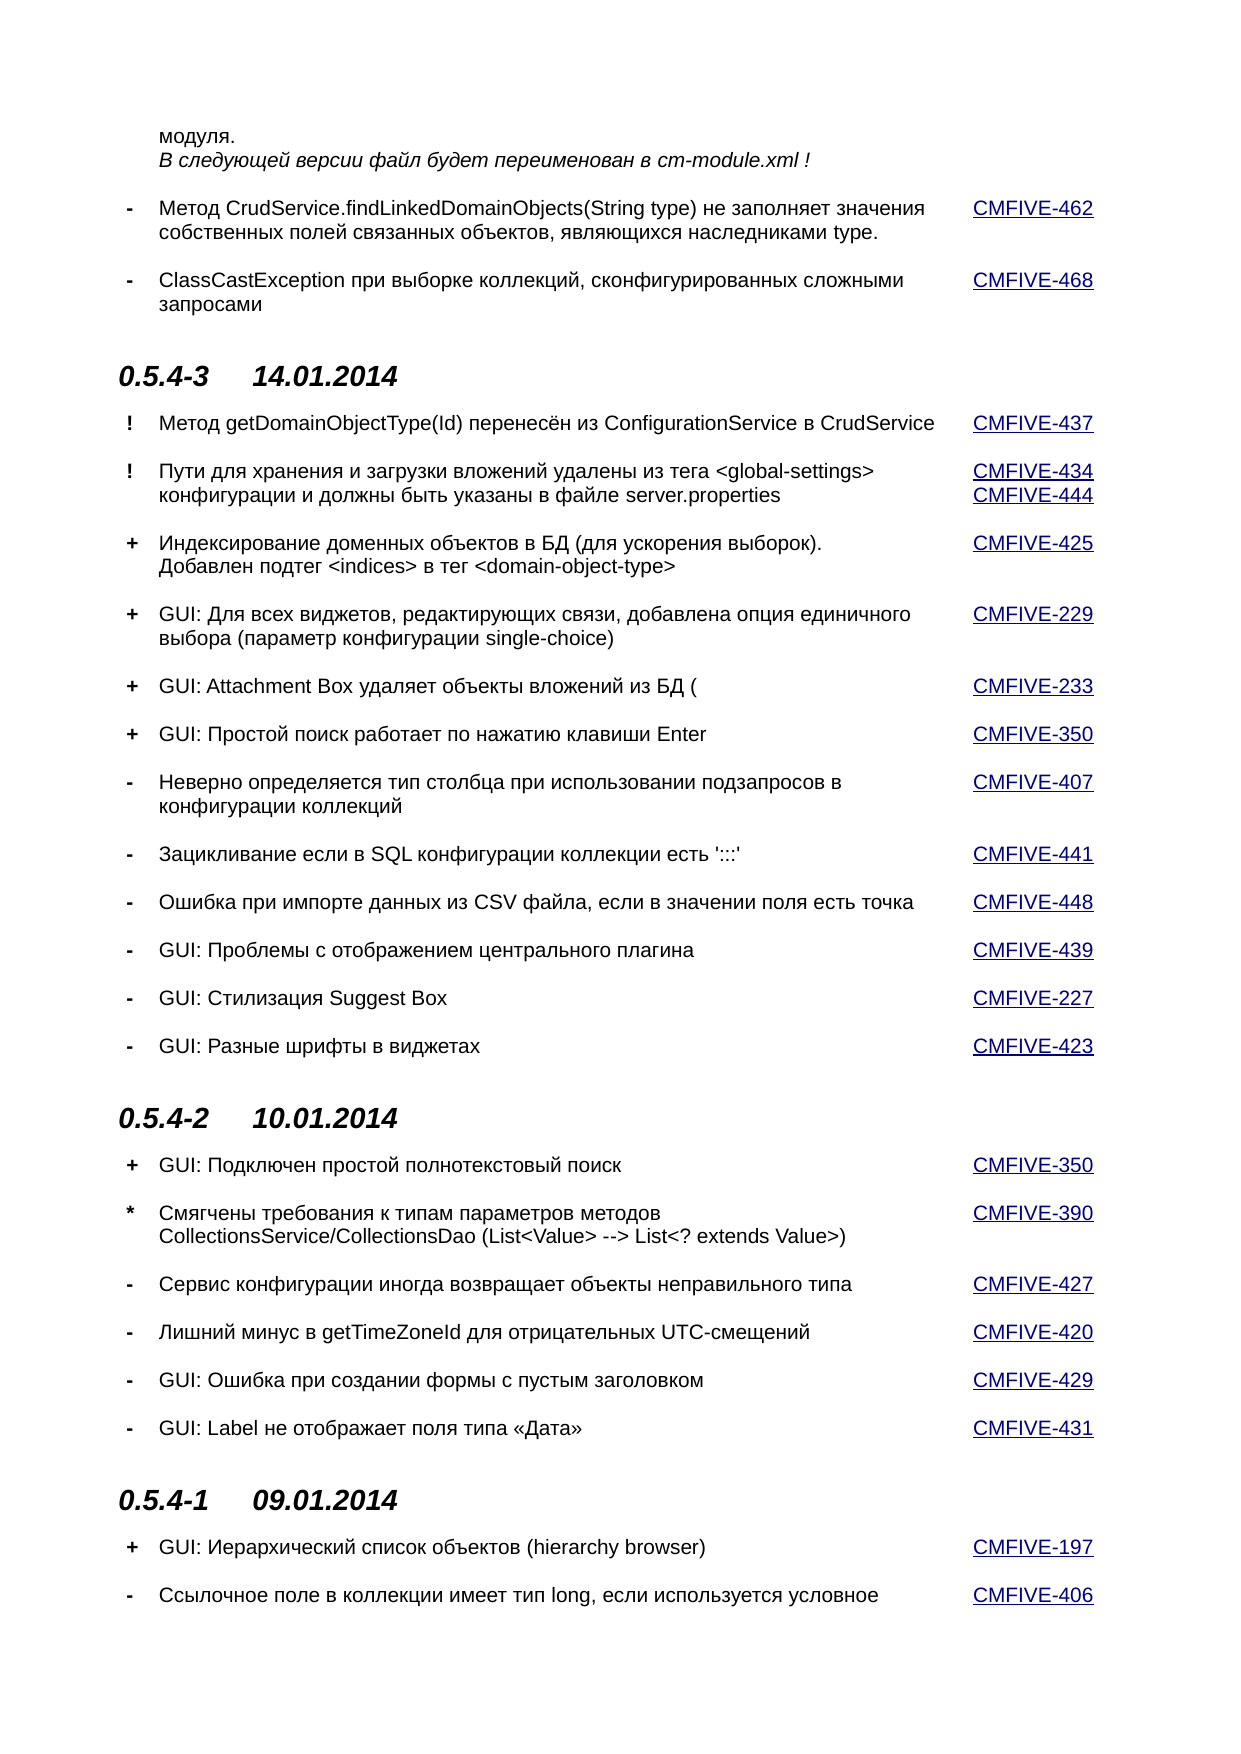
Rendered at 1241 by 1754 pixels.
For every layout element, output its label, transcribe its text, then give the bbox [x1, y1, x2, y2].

table_cell Пути для хранения и загрузки вложений удалены из тега <global-settings> конфигурации и должны быть указаны в файле server.properties [153, 453, 967, 524]
table_cell Неверно определяется тип столбца при использовании подзапросов в конфигурации коллекций [153, 764, 967, 836]
table_cell + [120, 668, 153, 716]
table_cell Метод CrudService.findLinkedDomainObjects(String type) не заполняет значения собственных полей связанных объектов, являющихся наследниками type. [153, 190, 967, 262]
table_cell ! [120, 453, 153, 524]
table_cell + [120, 716, 153, 764]
table_header CMFIVE-437 [967, 405, 1123, 453]
table_cell GUI: Проблемы с отображением центрального плагина [153, 932, 967, 980]
table_cell CMFIVE-227 [967, 980, 1123, 1028]
table_cell - [120, 980, 153, 1028]
table_cell Сервис конфигурации иногда возвращает объекты неправильного типа [153, 1266, 967, 1314]
table_cell CMFIVE-423 [967, 1028, 1123, 1076]
table_cell - [120, 836, 153, 884]
table_header + [120, 1147, 153, 1194]
table_cell GUI: Attachment Box удаляет объекты вложений из БД ( [153, 668, 967, 716]
table_cell GUI: Label не отображает поля типа «Дата» [153, 1410, 967, 1458]
table_cell CMFIVE-350 [967, 716, 1123, 764]
table_cell [967, 118, 1123, 190]
table_cell - [120, 1410, 153, 1458]
table_header ! [120, 405, 153, 453]
subtitle 0.5.4-3 14.01.2014 [118, 359, 1122, 392]
table_cell CMFIVE-468 [967, 262, 1123, 334]
table_cell ClassCastException при выборке коллекций, сконфигурированных сложными запросами [153, 262, 967, 334]
table_cell - [120, 1362, 153, 1410]
table_cell CMFIVE-406 [967, 1577, 1123, 1625]
table_header CMFIVE-197 [967, 1529, 1123, 1577]
table_cell - [120, 1314, 153, 1362]
table_header CMFIVE-350 [967, 1147, 1123, 1194]
table_cell CMFIVE-390 [967, 1195, 1123, 1266]
table_cell CMFIVE-434 CMFIVE-444 [967, 453, 1123, 524]
table_cell GUI: Для всех виджетов, редактирующих связи, добавлена опция единичного выбора (параметр конфигурации single-choice) [153, 596, 967, 668]
table_cell CMFIVE-229 [967, 596, 1123, 668]
table_cell - [120, 884, 153, 932]
table_cell CMFIVE-439 [967, 932, 1123, 980]
table_cell - [120, 1266, 153, 1314]
table_cell CMFIVE-462 [967, 190, 1123, 262]
table_cell CMFIVE-407 [967, 764, 1123, 836]
table_cell GUI: Простой поиск работает по нажатию клавиши Enter [153, 716, 967, 764]
table_cell Ошибка при импорте данных из CSV файла, если в значении поля есть точка [153, 884, 967, 932]
table_cell CMFIVE-431 [967, 1410, 1123, 1458]
table_cell CMFIVE-420 [967, 1314, 1123, 1362]
table_cell модуля. В следующей версии файл будет переименован в cm-module.xml ! [153, 118, 967, 190]
table_header GUI: Иерархический список объектов (hierarchy browser) [153, 1529, 967, 1577]
table_cell Индексирование доменных объектов в БД (для ускорения выборок). Добавлен подтег <indices> в тег <domain-object-type> [153, 525, 967, 596]
subtitle 0.5.4-1 09.01.2014 [118, 1483, 1122, 1517]
table_cell + [120, 525, 153, 596]
table_cell - [120, 764, 153, 836]
table_cell GUI: Стилизация Suggest Box [153, 980, 967, 1028]
table_cell CMFIVE-441 [967, 836, 1123, 884]
table_header GUI: Подключен простой полнотекстовый поиск [153, 1147, 967, 1194]
table_cell + [120, 596, 153, 668]
table_cell Зацикливание если в SQL конфигурации коллекции есть ':::' [153, 836, 967, 884]
table_header + [120, 1529, 153, 1577]
table_cell - [120, 1028, 153, 1076]
table_cell * [120, 1195, 153, 1266]
table_cell GUI: Разные шрифты в виджетах [153, 1028, 967, 1076]
table_cell - [120, 932, 153, 980]
table_cell [120, 118, 153, 190]
table_cell CMFIVE-425 [967, 525, 1123, 596]
table_cell CMFIVE-233 [967, 668, 1123, 716]
table_cell Смягчены требования к типам параметров методов CollectionsService/CollectionsDao (List<Value> --> List<? extends Value>) [153, 1195, 967, 1266]
table_cell GUI: Ошибка при создании формы с пустым заголовком [153, 1362, 967, 1410]
table_cell Ссылочное поле в коллекции имеет тип long, если используется условное [153, 1577, 967, 1625]
table_cell Лишний минус в getTimeZoneId для отрицательных UTC-смещений [153, 1314, 967, 1362]
table_cell CMFIVE-429 [967, 1362, 1123, 1410]
table_cell CMFIVE-427 [967, 1266, 1123, 1314]
table_cell CMFIVE-448 [967, 884, 1123, 932]
table_header Метод getDomainObjectType(Id) перенесён из ConfigurationService в CrudService [153, 405, 967, 453]
subtitle 0.5.4-2 10.01.2014 [118, 1101, 1122, 1134]
table_cell - [120, 262, 153, 334]
table_cell - [120, 190, 153, 262]
table_cell - [120, 1577, 153, 1625]
